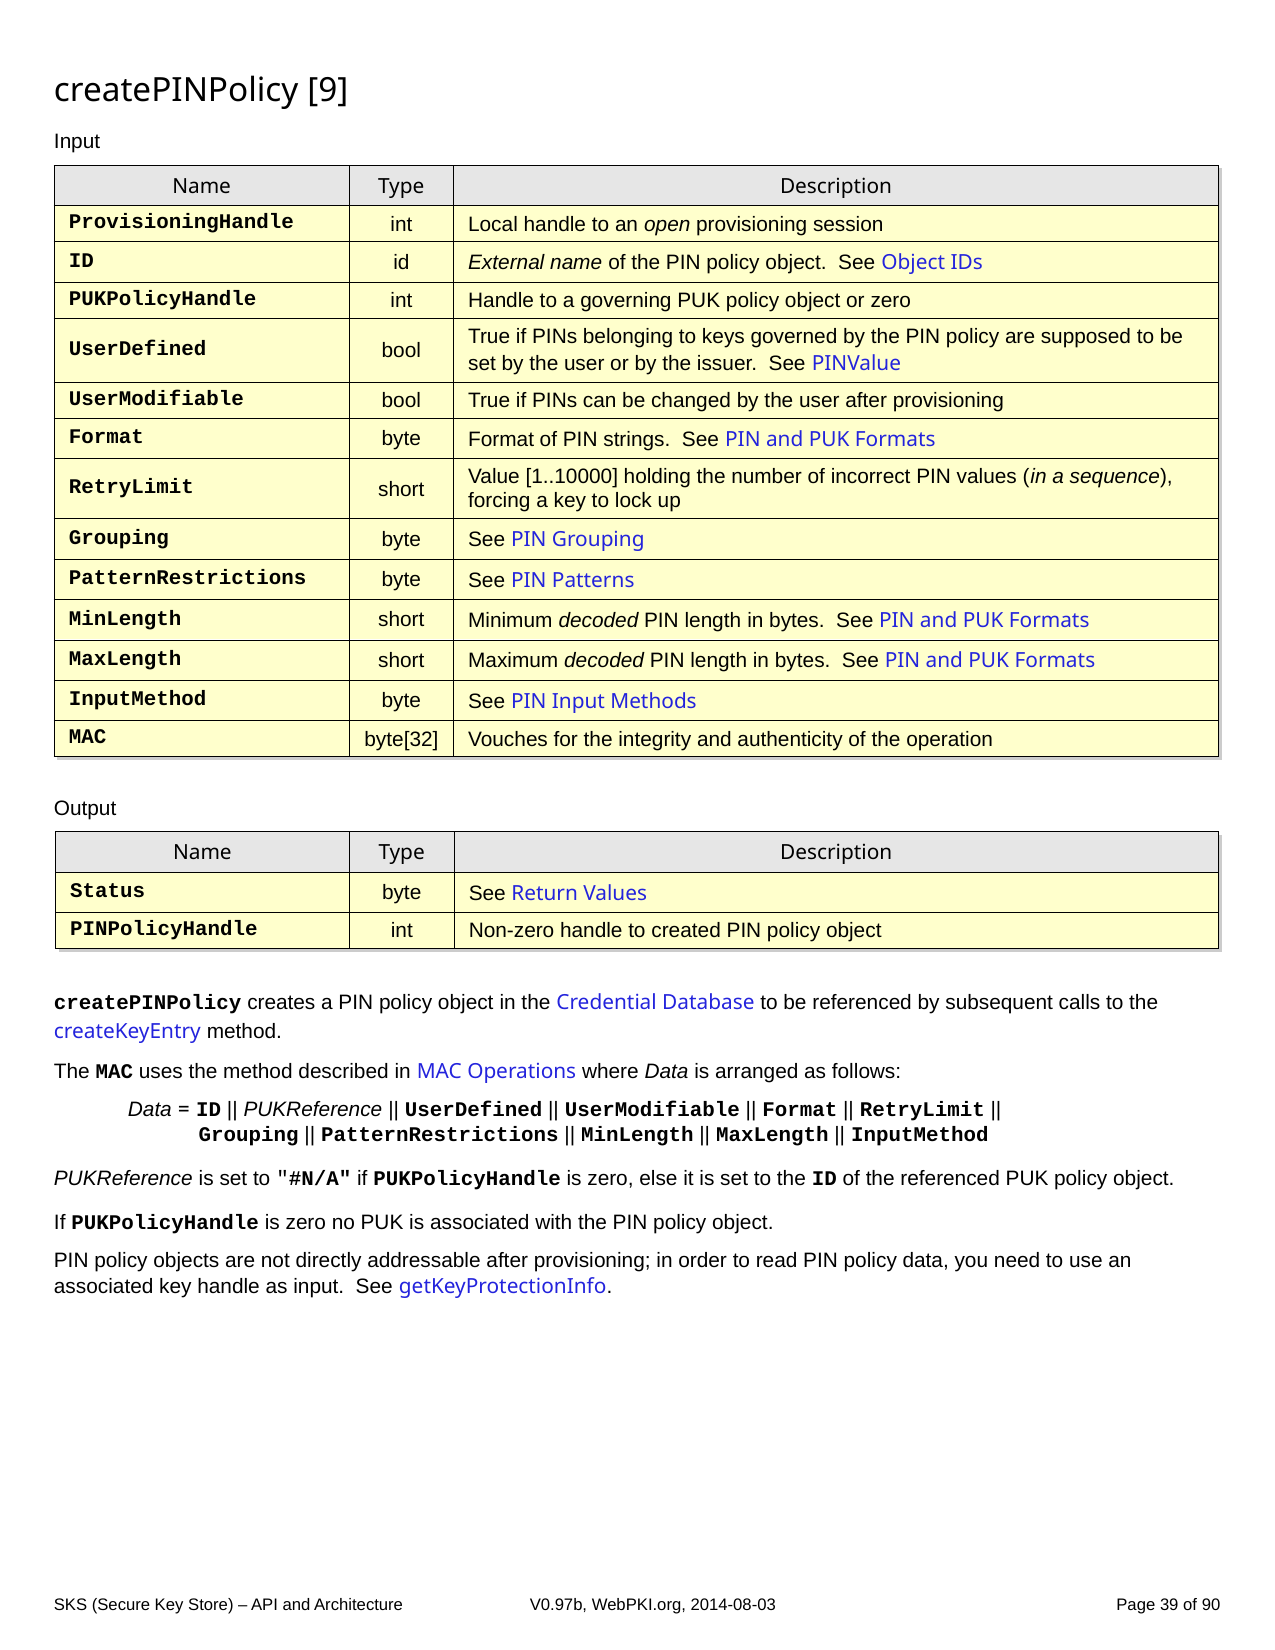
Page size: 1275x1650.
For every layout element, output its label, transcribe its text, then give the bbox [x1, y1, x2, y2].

table_cell See PIN Input Methods [454, 681, 1218, 720]
text If PUKPolicyHandle is zero no PUK is associated with the PIN policy object. [54, 1210, 1221, 1236]
table_header Name [56, 832, 349, 872]
table_cell byte⁮[32] [350, 721, 453, 756]
table_cell byte [350, 419, 453, 458]
table_cell MaxLength [55, 641, 349, 680]
table_cell True if PINs belonging to keys governed by the PIN policy are supposed to be set by the user or by the issuer. See PINValue [454, 319, 1218, 382]
subtitle createPINPolicy [9] [54, 66, 1221, 111]
text Output [54, 796, 1221, 819]
table_cell Format of PIN strings. See PIN and PUK Formats [454, 419, 1218, 458]
table_cell int [350, 913, 454, 948]
table_cell Grouping [55, 519, 349, 559]
table_cell PINPolicyHandle [56, 913, 349, 948]
text createPINPolicy creates a PIN policy object in the Credential Database to be referenced by subsequent calls to the createKeyEntry method. [54, 987, 1221, 1044]
table_cell InputMethod [55, 681, 349, 720]
table_cell UserDefined [55, 319, 349, 382]
table_cell See PIN Grouping [454, 519, 1218, 559]
table_cell int [350, 283, 453, 318]
table_cell ProvisioningHandle [55, 206, 349, 241]
table_cell bool [350, 383, 453, 418]
table_cell See PIN Patterns [454, 560, 1218, 599]
table_cell id [350, 242, 453, 282]
table_header Type [350, 832, 454, 872]
table_cell MinLength [55, 600, 349, 639]
table_cell Local handle to an open provisioning session [454, 206, 1218, 241]
table_cell Minimum decoded PIN length in bytes. See PIN and PUK Formats [454, 600, 1218, 639]
table_cell Handle to a governing PUK policy object or zero [454, 283, 1218, 318]
table_cell External name of the PIN policy object. See Object IDs [454, 242, 1218, 282]
table_header Description [454, 166, 1218, 205]
table_cell int [350, 206, 453, 241]
table_cell True if PINs can be changed by the user after provisioning [454, 383, 1218, 418]
table_cell Non-zero handle to created PIN policy object [455, 913, 1218, 948]
table_cell byte [350, 560, 453, 599]
table_cell ID [55, 242, 349, 282]
table_cell byte [350, 873, 454, 912]
table_cell short [350, 641, 453, 680]
table_header Type [350, 166, 453, 205]
table_header Name [55, 166, 349, 205]
table_cell Format [55, 419, 349, 458]
table_cell RetryLimit [55, 459, 349, 518]
table_cell Value [1..10000] holding the number of incorrect PIN values (in a sequence), forcing a key to lock up [454, 459, 1218, 518]
text Input [54, 129, 1221, 153]
text PUKReference is set to "#N/A" if PUKPolicyHandle is zero, else it is set to the ID of the referenced PUK policy object. [54, 1166, 1221, 1192]
table_cell MAC [55, 721, 349, 756]
table_cell short [350, 600, 453, 639]
table_cell PUKPolicyHandle [55, 283, 349, 318]
table_cell Status [56, 873, 349, 912]
table_cell PatternRestrictions [55, 560, 349, 599]
table_cell short [350, 459, 453, 518]
table_cell UserModifiable [55, 383, 349, 418]
text PIN policy objects are not directly addressable after provisioning; in order to read PIN policy data, you need to use an associated key handle as input. See getKeyProtectionInfo. [54, 1248, 1221, 1300]
table_header Description [455, 832, 1218, 872]
table_cell bool [350, 319, 453, 382]
table_cell Vouches for the integrity and authenticity of the operation [454, 721, 1218, 756]
text Data = ID || PUKReference || UserDefined || UserModifiable || Format || RetryLimit || Grouping || PatternRestrictions || MinLength || MaxLength || InputMethod [54, 1094, 1221, 1148]
table_cell byte [350, 681, 453, 720]
table_cell See Return Values [455, 873, 1218, 912]
table_cell Maximum decoded PIN length in bytes. See PIN and PUK Formats [454, 641, 1218, 680]
text The MAC uses the method described in MAC Operations where Data is arranged as follows: [54, 1056, 1221, 1085]
table_cell byte [350, 519, 453, 559]
